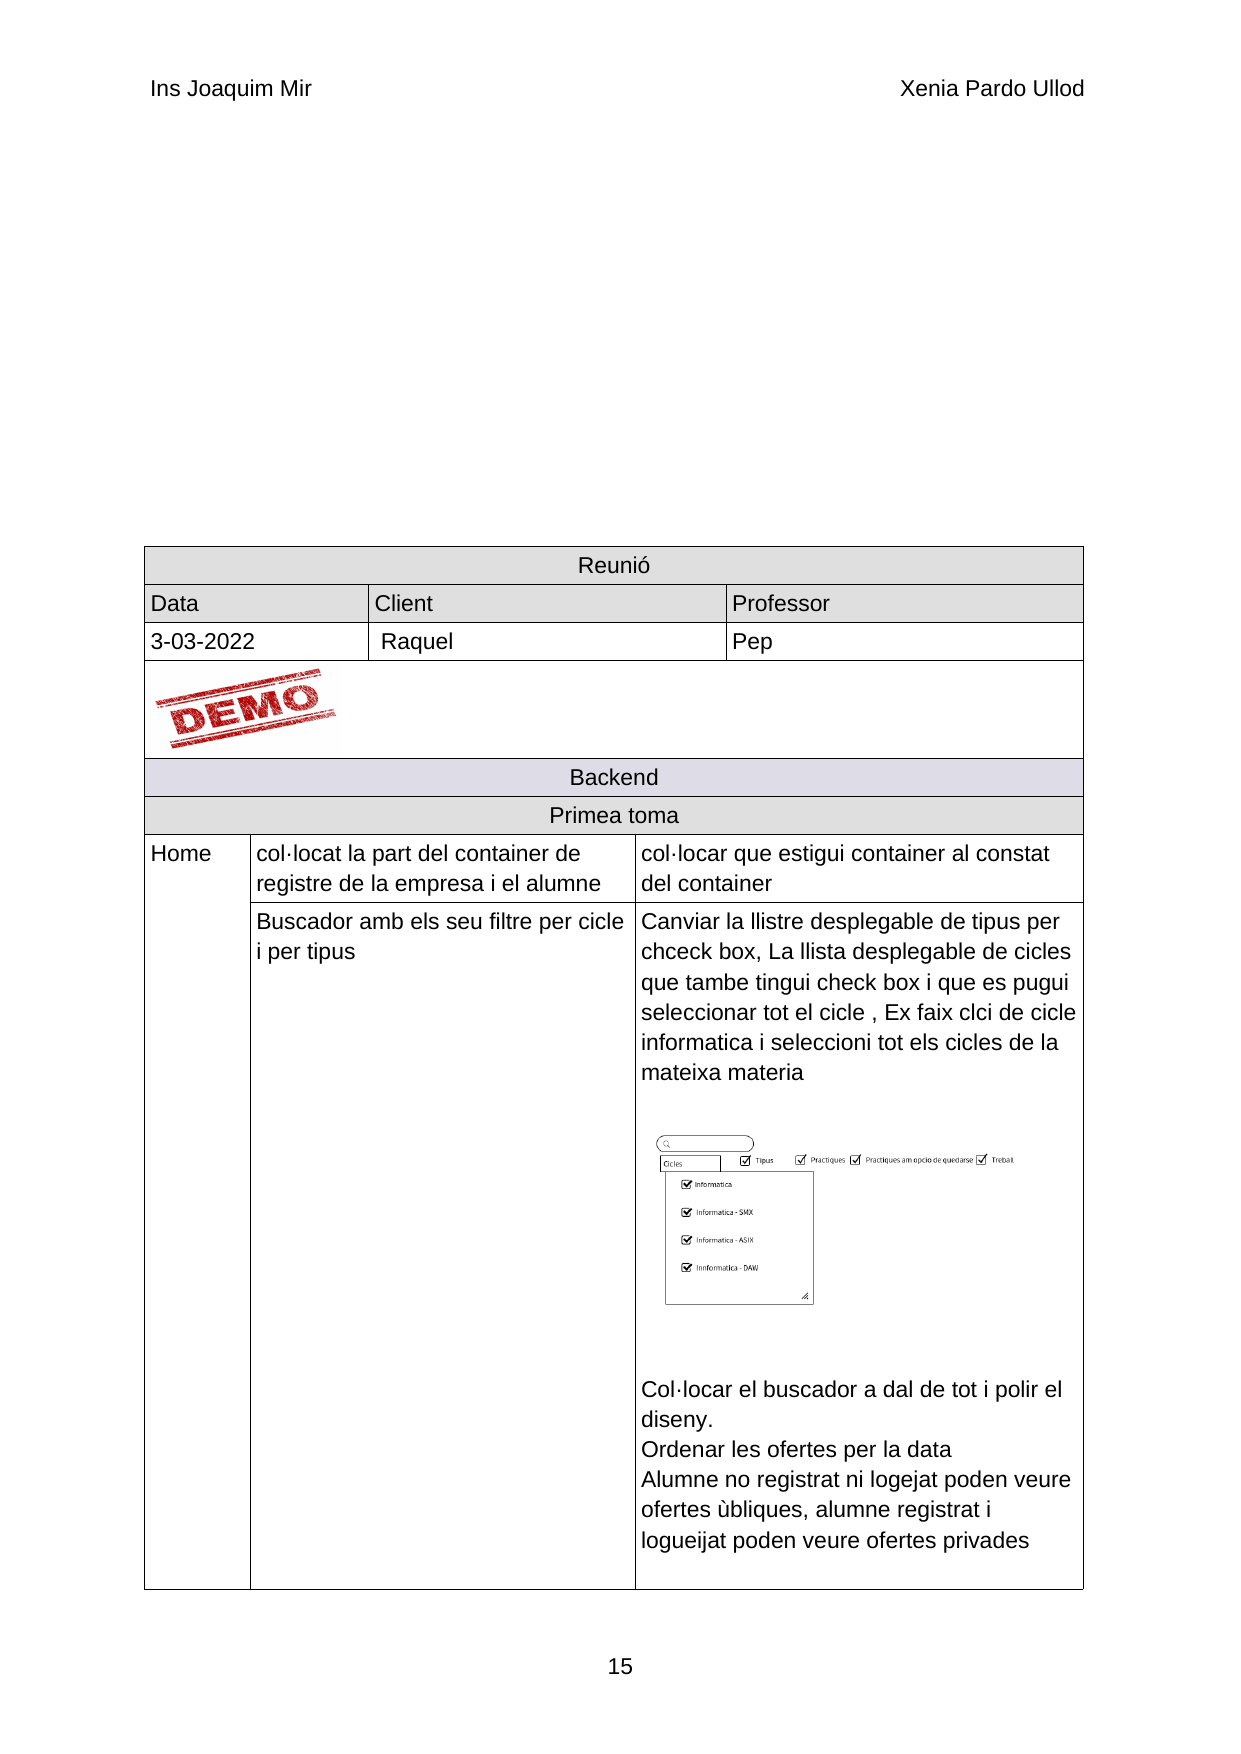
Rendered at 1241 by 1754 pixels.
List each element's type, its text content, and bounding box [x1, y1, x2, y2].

table_cell col·locat la part del container de registre de la empresa i el alumne [251, 835, 635, 902]
table_cell Primea toma [145, 797, 1083, 834]
table_cell 3-03-2022 [145, 623, 368, 660]
table_cell Raquel [369, 623, 726, 660]
table_cell Canviar la llistre desplegable de tipus per chceck box, La llista desplegable de cicles que tambe tingui check box i que es pugui seleccionar tot el cicle , Ex faix clci de cicle informatica i seleccioni tot els cicles de la mateixa materia Col·locar el buscador a dal de tot i polir el diseny. Ordenar les ofertes per la data Alumne no registrat ni logejat poden veure ofertes ùbliques, alumne registrat i logueijat poden veure ofertes privades [636, 903, 1083, 1589]
table_cell Data [145, 585, 368, 622]
table_cell Pep [727, 623, 1083, 660]
table_cell Buscador amb els seu filtre per cicle i per tipus [251, 903, 635, 1589]
table_cell [145, 661, 1083, 758]
picture [148, 663, 343, 754]
table_cell Client [369, 585, 726, 622]
table_cell Professor [727, 585, 1083, 622]
picture [640, 1117, 1078, 1312]
table_cell col·locar que estigui container al constat del container [636, 835, 1083, 902]
table_cell Backend [145, 759, 1083, 796]
table_cell Home [145, 835, 250, 1589]
table_header Reunió [145, 547, 1083, 584]
